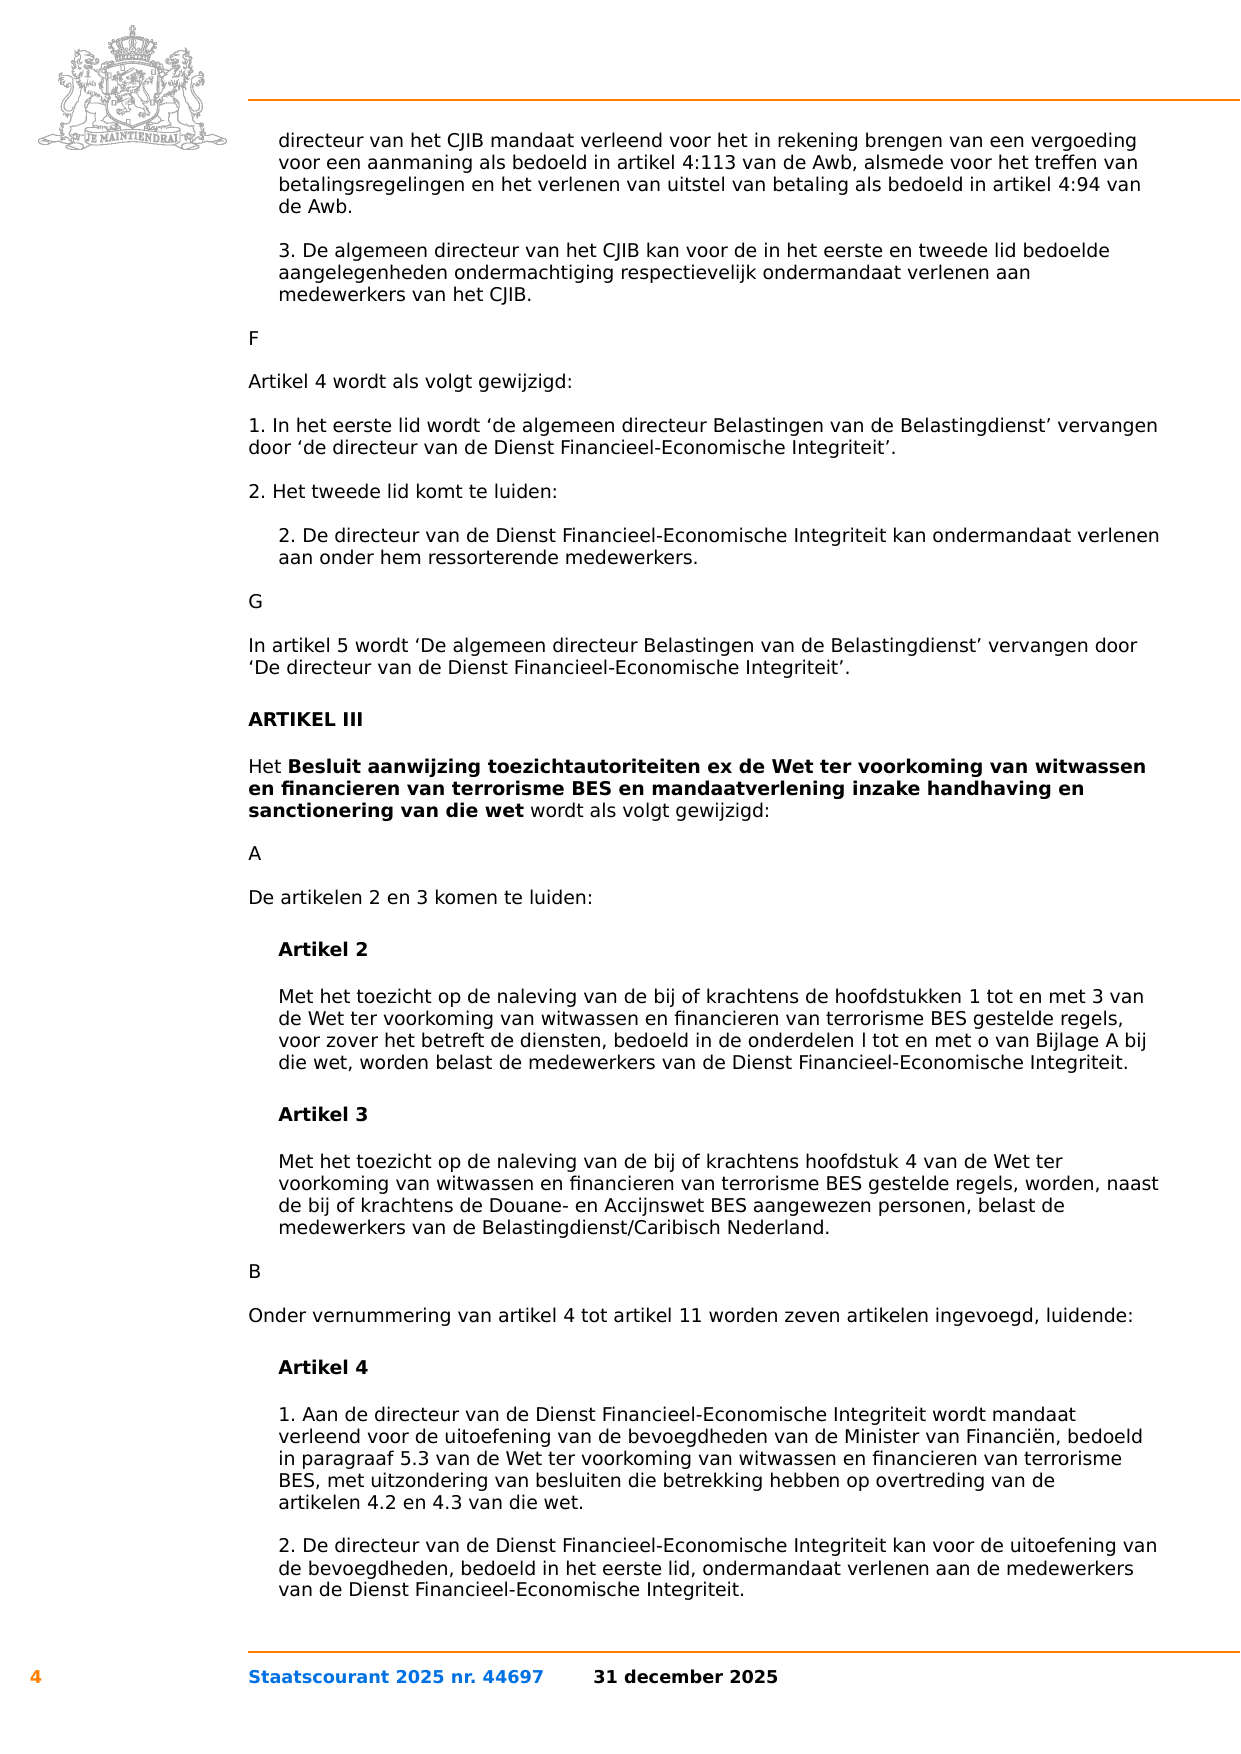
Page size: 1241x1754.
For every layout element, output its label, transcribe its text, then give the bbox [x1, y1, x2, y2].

text 1. In het eerste lid wordt ‘de algemeen directeur Belastingen van de Belastingdienst’ vervangen door ‘de directeur van de Dienst Financieel-Economische Integriteit’. [248, 415, 1163, 459]
text Met het toezicht op de naleving van de bij of krachtens hoofdstuk 4 van de Wet ter voorkoming van witwassen en financieren van terrorisme BES gestelde regels, worden, naast de bij of krachtens de Douane- en Accijnswet BES aangewezen personen, belast de medewerkers van de Belastingdienst/Caribisch Nederland. [278, 1151, 1163, 1239]
text Onder vernummering van artikel 4 tot artikel 11 worden zeven artikelen ingevoegd, luidende: [248, 1305, 1163, 1327]
text B [248, 1261, 1163, 1283]
text Het Besluit aanwijzing toezichtautoriteiten ex de Wet ter voorkoming van witwassen en financieren van terrorisme BES en mandaatverlening inzake handhaving en sanctionering van die wet wordt als volgt gewijzigd: [248, 756, 1163, 821]
text 2. De directeur van de Dienst Financieel-Economische Integriteit kan voor de uitoefening van de bevoegdheden, bedoeld in het eerste lid, ondermandaat verlenen aan de medewerkers van de Dienst Financieel-Economische Integriteit. [278, 1535, 1163, 1601]
text 2. Het tweede lid komt te luiden: [248, 481, 1163, 503]
text F [248, 327, 1163, 349]
text De artikelen 2 en 3 komen te luiden: [248, 887, 1163, 909]
text A [248, 843, 1163, 865]
picture [38, 25, 227, 150]
text directeur van het CJIB mandaat verleend voor het in rekening brengen van een vergoeding voor een aanmaning als bedoeld in artikel 4:113 van de Awb, alsmede voor het treffen van betalingsregelingen en het verlenen van uitstel van betaling als bedoeld in artikel 4:94 van de Awb. [278, 130, 1163, 218]
text 2. De directeur van de Dienst Financieel-Economische Integriteit kan ondermandaat verlenen aan onder hem ressorterende medewerkers. [278, 525, 1163, 569]
text 1. Aan de directeur van de Dienst Financieel-Economische Integriteit wordt mandaat verleend voor de uitoefening van de bevoegdheden van de Minister van Financiën, bedoeld in paragraaf 5.3 van de Wet ter voorkoming van witwassen en financieren van terrorisme BES, met uitzondering van besluiten die betrekking hebben op overtreding van de artikelen 4.2 en 4.3 van die wet. [278, 1404, 1163, 1513]
subtitle Artikel 2 [278, 939, 1163, 961]
subtitle Artikel 4 [278, 1357, 1163, 1379]
text In artikel 5 wordt ‘De algemeen directeur Belastingen van de Belastingdienst’ vervangen door ‘De directeur van de Dienst Financieel-Economische Integriteit’. [248, 634, 1163, 678]
subtitle ARTIKEL III [248, 708, 1163, 731]
subtitle Artikel 3 [278, 1104, 1163, 1126]
text Met het toezicht op de naleving van de bij of krachtens de hoofdstukken 1 tot en met 3 van de Wet ter voorkoming van witwassen en financieren van terrorisme BES gestelde regels, voor zover het betreft de diensten, bedoeld in de onderdelen l tot en met o van Bijlage A bij die wet, worden belast de medewerkers van de Dienst Financieel-Economische Integriteit. [278, 986, 1163, 1074]
text G [248, 591, 1163, 613]
text Artikel 4 wordt als volgt gewijzigd: [248, 371, 1163, 393]
text 3. De algemeen directeur van het CJIB kan voor de in het eerste en tweede lid bedoelde aangelegenheden ondermachtiging respectievelijk ondermandaat verlenen aan medewerkers van het CJIB. [278, 240, 1163, 306]
